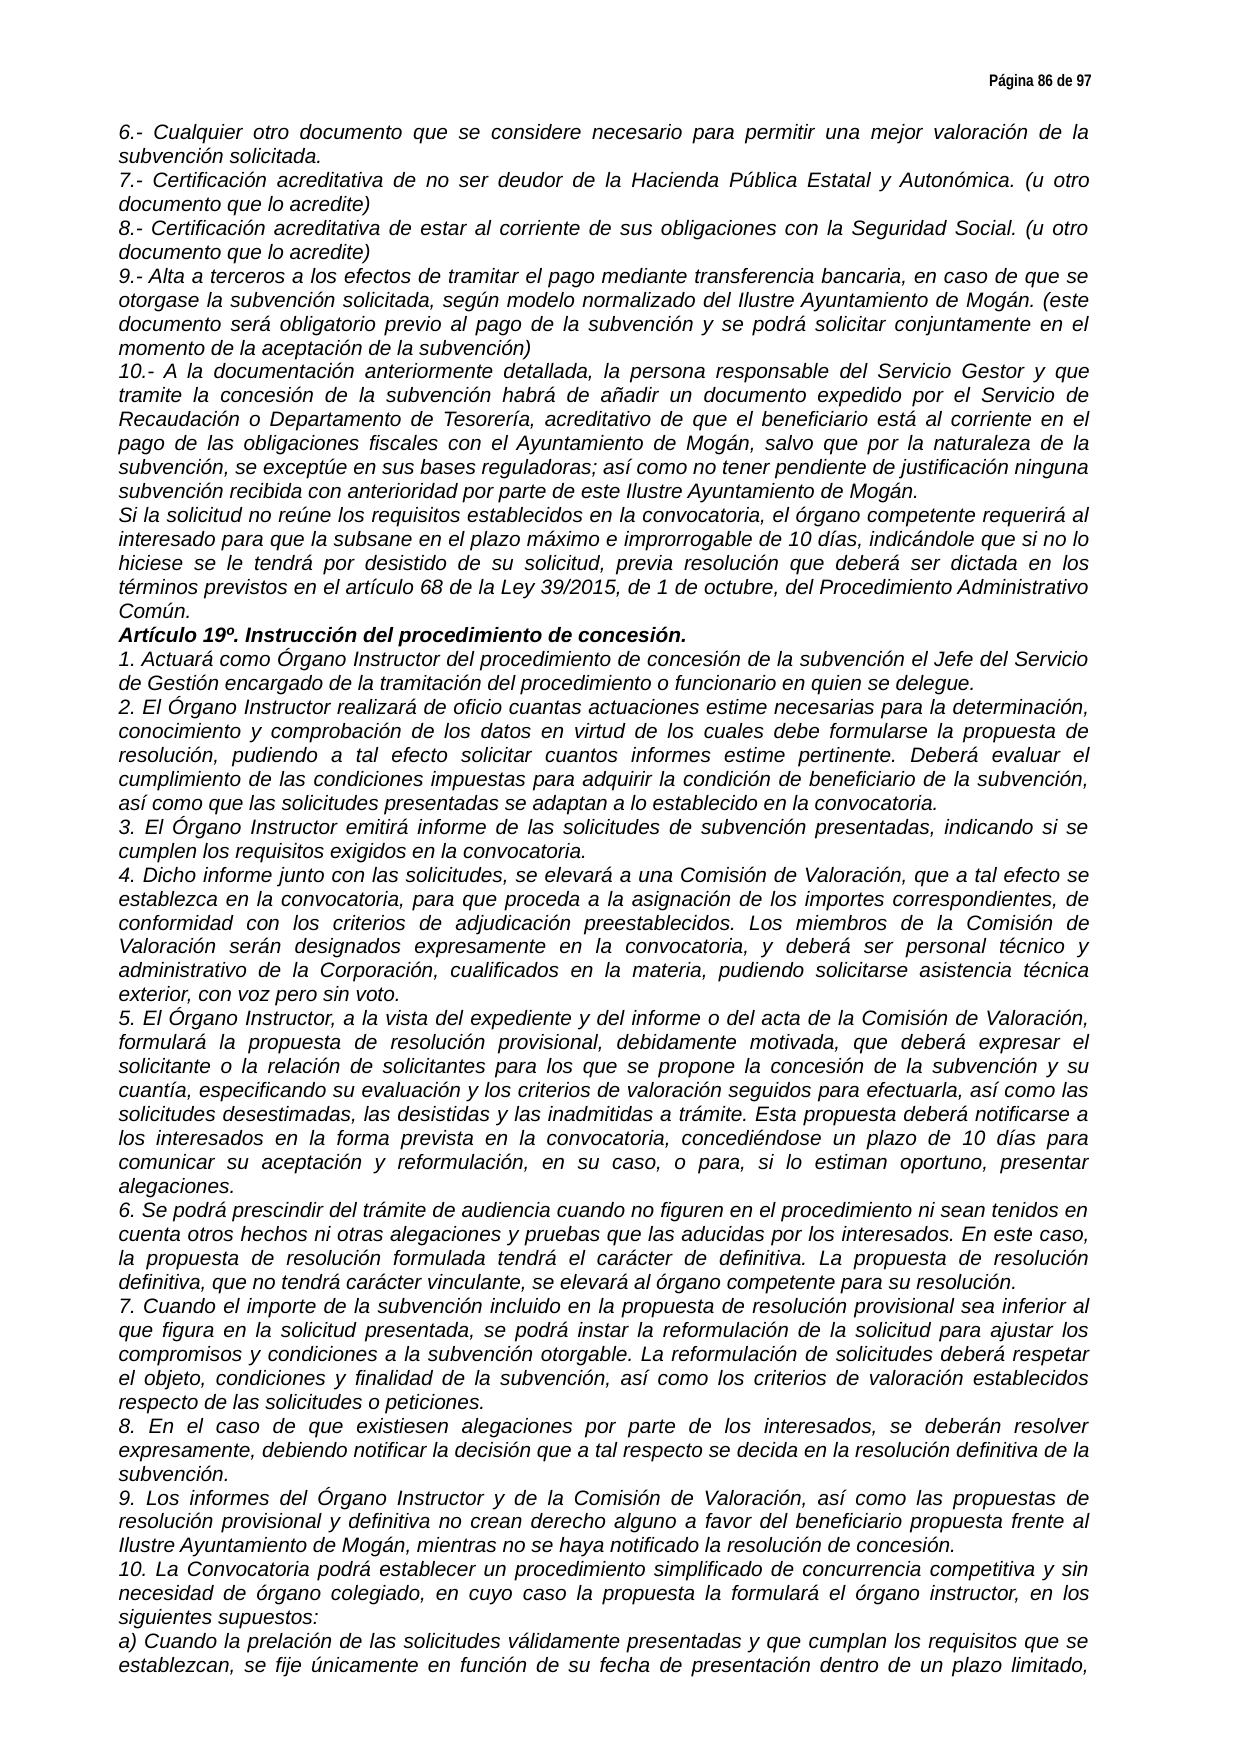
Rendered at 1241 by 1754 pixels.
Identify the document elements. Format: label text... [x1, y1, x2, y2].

text 8. En el caso de que existiesen alegaciones por parte de los interesados, se deberán resolver expresamente, debiendo notificar la decisión que a tal respecto se decida en la resolución definitiva de la subvención. [118, 1413, 1092, 1485]
text 7. Cuando el importe de la subvención incluido en la propuesta de resolución provisional sea inferior al que figura en la solicitud presentada, se podrá instar la reformulación de la solicitud para ajustar los compromisos y condiciones a la subvención otorgable. La reformulación de solicitudes deberá respetar el objeto, condiciones y finalidad de la subvención, así como los criterios de valoración establecidos respecto de las solicitudes o peticiones. [118, 1294, 1092, 1413]
text 9. Los informes del Órgano Instructor y de la Comisión de Valoración, así como las propuestas de resolución provisional y definitiva no crean derecho alguno a favor del beneficiario propuesta frente al Ilustre Ayuntamiento de Mogán, mientras no se haya notificado la resolución de concesión. [118, 1485, 1092, 1557]
text 6. Se podrá prescindir del trámite de audiencia cuando no figuren en el procedimiento ni sean tenidos en cuenta otros hechos ni otras alegaciones y pruebas que las aducidas por los interesados. En este caso, la propuesta de resolución formulada tendrá el carácter de definitiva. La propuesta de resolución definitiva, que no tendrá carácter vinculante, se elevará al órgano competente para su resolución. [118, 1198, 1092, 1294]
text 8.- Certificación acreditativa de estar al corriente de sus obligaciones con la Seguridad Social. (u otro documento que lo acredite) [118, 216, 1092, 263]
text 5. El Órgano Instructor, a la vista del expediente y del informe o del acta de la Comisión de Valoración, formulará la propuesta de resolución provisional, debidamente motivada, que deberá expresar el solicitante o la relación de solicitantes para los que se propone la concesión de la subvención y su cuantía, especificando su evaluación y los criterios de valoración seguidos para efectuarla, así como las solicitudes desestimadas, las desistidas y las inadmitidas a trámite. Esta propuesta deberá notificarse a los interesados en la forma prevista en la convocatoria, concediéndose un plazo de 10 días para comunicar su aceptación y reformulación, en su caso, o para, si lo estiman oportuno, presentar alegaciones. [118, 1006, 1092, 1198]
text 4. Dicho informe junto con las solicitudes, se elevará a una Comisión de Valoración, que a tal efecto se establezca en la convocatoria, para que proceda a la asignación de los importes correspondientes, de conformidad con los criterios de adjudicación preestablecidos. Los miembros de la Comisión de Valoración serán designados expresamente en la convocatoria, y deberá ser personal técnico y administrativo de la Corporación, cualificados en la materia, pudiendo solicitarse asistencia técnica exterior, con voz pero sin voto. [118, 862, 1092, 1006]
text 7.- Certificación acreditativa de no ser deudor de la Hacienda Pública Estatal y Autonómica. (u otro documento que lo acredite) [118, 168, 1092, 216]
text Si la solicitud no reúne los requisitos establecidos en la convocatoria, el órgano competente requerirá al interesado para que la subsane en el plazo máximo e improrrogable de 10 días, indicándole que si no lo hiciese se le tendrá por desistido de su solicitud, previa resolución que deberá ser dictada en los términos previstos en el artículo 68 de la Ley 39/2015, de 1 de octubre, del Procedimiento Administrativo Común. [118, 503, 1092, 623]
text 10.- A la documentación anteriormente detallada, la persona responsable del Servicio Gestor y que tramite la concesión de la subvención habrá de añadir un documento expedido por el Servicio de Recaudación o Departamento de Tesorería, acreditativo de que el beneficiario está al corriente en el pago de las obligaciones fiscales con el Ayuntamiento de Mogán, salvo que por la naturaleza de la subvención, se exceptúe en sus bases reguladoras; así como no tener pendiente de justificación ninguna subvención recibida con anterioridad por parte de este Ilustre Ayuntamiento de Mogán. [118, 359, 1092, 503]
text 10. La Convocatoria podrá establecer un procedimiento simplificado de concurrencia competitiva y sin necesidad de órgano colegiado, en cuyo caso la propuesta la formulará el órgano instructor, en los siguientes supuestos: [118, 1557, 1092, 1629]
text Artículo 19º. Instrucción del procedimiento de concesión. [118, 623, 1092, 647]
text 2. El Órgano Instructor realizará de oficio cuantas actuaciones estime necesarias para la determinación, conocimiento y comprobación de los datos en virtud de los cuales debe formularse la propuesta de resolución, pudiendo a tal efecto solicitar cuantos informes estime pertinente. Deberá evaluar el cumplimiento de las condiciones impuestas para adquirir la condición de beneficiario de la subvención, así como que las solicitudes presentadas se adaptan a lo establecido en la convocatoria. [118, 695, 1092, 814]
text 3. El Órgano Instructor emitirá informe de las solicitudes de subvención presentadas, indicando si se cumplen los requisitos exigidos en la convocatoria. [118, 814, 1092, 862]
text 1. Actuará como Órgano Instructor del procedimiento de concesión de la subvención el Jefe del Servicio de Gestión encargado de la tramitación del procedimiento o funcionario en quien se delegue. [118, 647, 1092, 695]
text 9.- Alta a terceros a los efectos de tramitar el pago mediante transferencia bancaria, en caso de que se otorgase la subvención solicitada, según modelo normalizado del Ilustre Ayuntamiento de Mogán. (este documento será obligatorio previo al pago de la subvención y se podrá solicitar conjuntamente en el momento de la aceptación de la subvención) [118, 263, 1092, 359]
text 6.- Cualquier otro documento que se considere necesario para permitir una mejor valoración de la subvención solicitada. [118, 120, 1092, 168]
text a) Cuando la prelación de las solicitudes válidamente presentadas y que cumplan los requisitos que se establezcan, se fije únicamente en función de su fecha de presentación dentro de un plazo limitado, [118, 1629, 1092, 1677]
